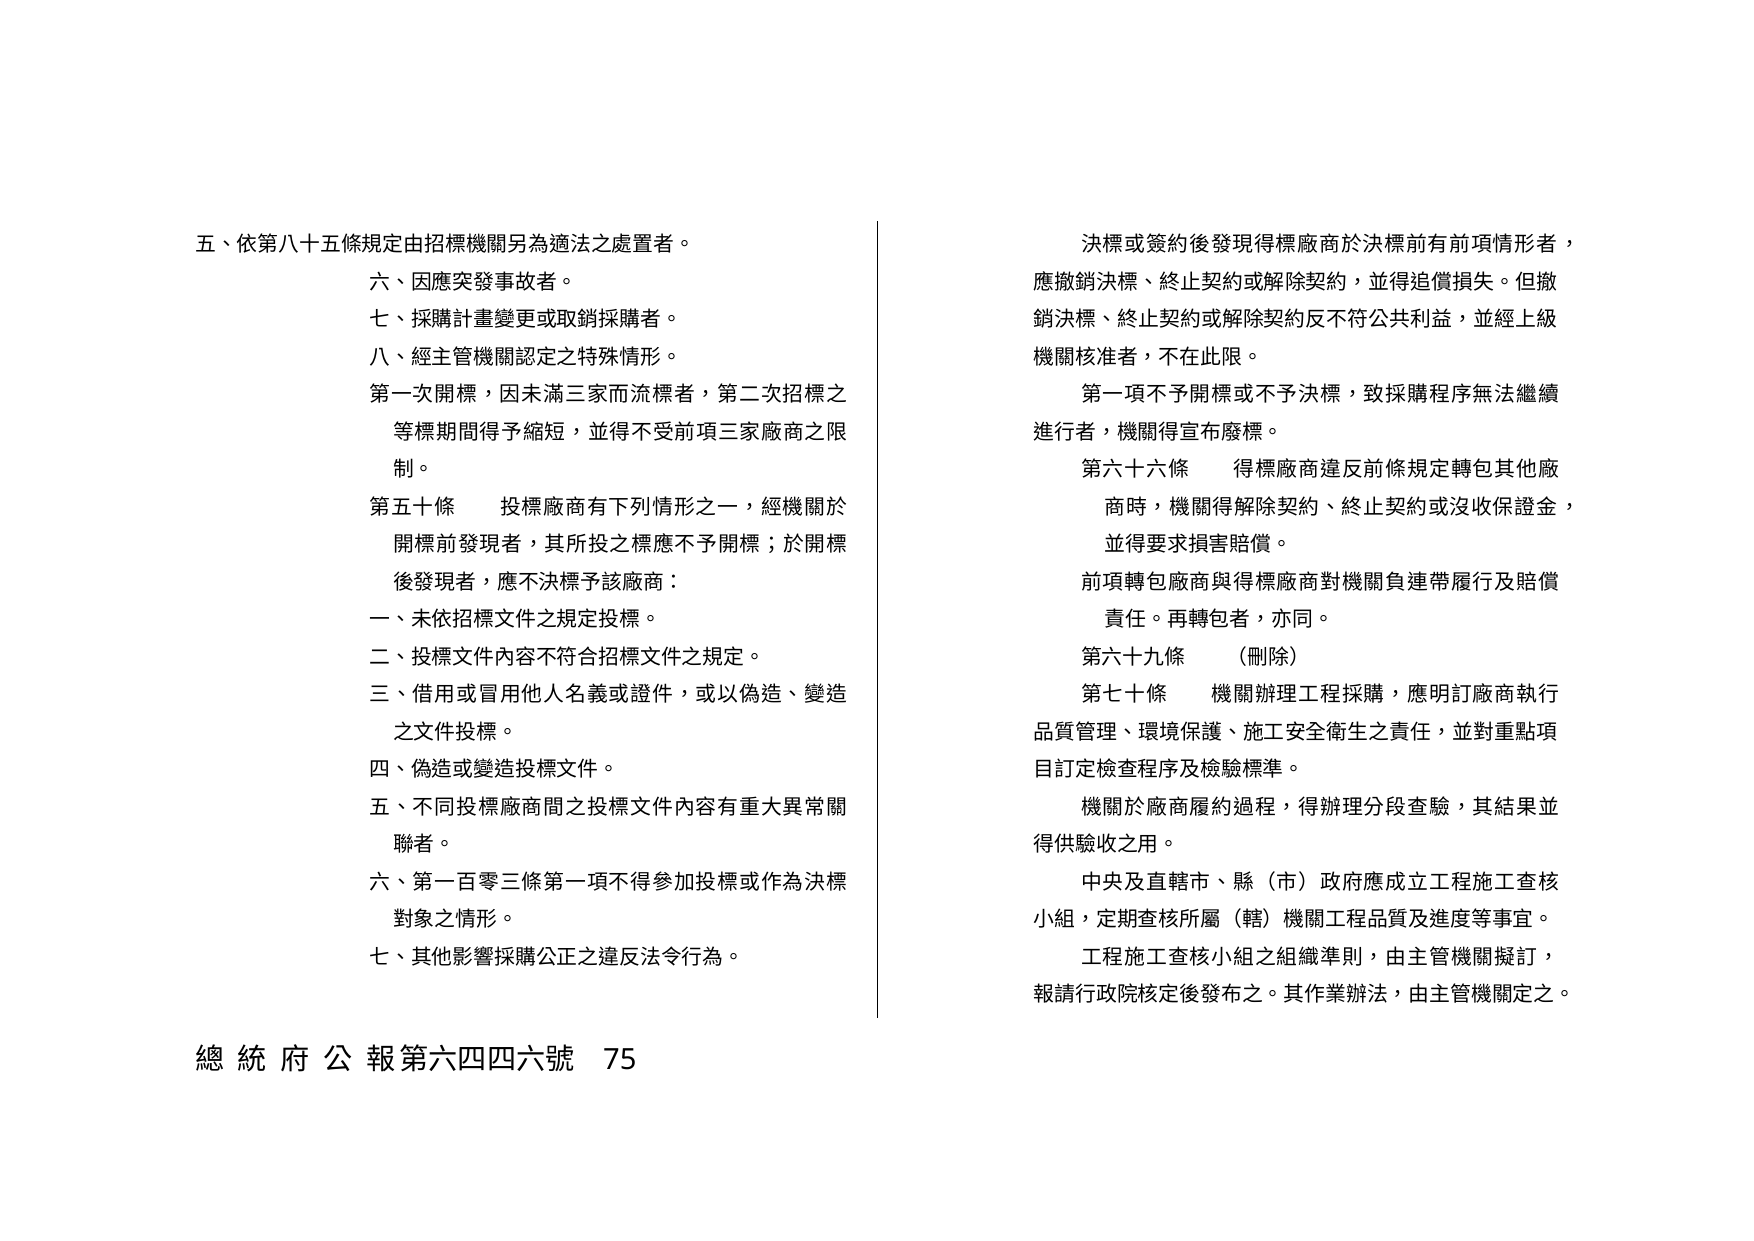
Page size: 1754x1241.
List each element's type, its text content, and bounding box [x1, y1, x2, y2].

text 第七十條 機關辦理工程採購，應明訂廠商執行品質管理、環境保護、施工安全衛生之責任，並對重點項目訂定檢查程序及檢驗標準。 [1033, 672, 1559, 784]
text 第六十九條 （刪除） [1081, 634, 1559, 672]
text 機關於廠商履約過程，得辦理分段查驗，其結果並得供驗收之用。 [1033, 784, 1559, 859]
text 第一次開標，因未滿三家而流標者，第二次招標之等標期間得予縮短，並得不受前項三家廠商之限制。 [369, 372, 847, 484]
text 中央及直轄市、縣（市）政府應成立工程施工查核小組，定期查核所屬（轄）機關工程品質及進度等事宜。 [1033, 859, 1559, 934]
text 第一項不予開標或不予決標，致採購程序無法繼續進行者，機關得宣布廢標。 [1033, 372, 1559, 447]
text 六、第一百零三條第一項不得參加投標或作為決標對象之情形。 [369, 859, 847, 934]
text 決標或簽約後發現得標廠商於決標前有前項情形者，應撤銷決標、終止契約或解除契約，並得追償損失。但撤銷決標、終止契約或解除契約反不符公共利益，並經上級機關核准者，不在此限。 [1033, 222, 1559, 372]
text 七、採購計畫變更或取銷採購者。 [369, 297, 847, 334]
text 四、偽造或變造投標文件。 [369, 747, 847, 784]
text 一、未依招標文件之規定投標。 [369, 597, 847, 634]
text 工程施工查核小組之組織準則，由主管機關擬訂，報請行政院核定後發布之。其作業辦法，由主管機關定之。 [1033, 934, 1559, 1009]
text 七、其他影響採購公正之違反法令行為。 [369, 934, 847, 972]
text 第五十條 投標廠商有下列情形之一，經機關於開標前發現者，其所投之標應不予開標；於開標後發現者，應不決標予該廠商： [369, 484, 847, 597]
text 第六十六條 得標廠商違反前條規定轉包其他廠商時，機關得解除契約、終止契約或沒收保證金，並得要求損害賠償。 [1081, 447, 1559, 559]
text 三、借用或冒用他人名義或證件，或以偽造、變造之文件投標。 [369, 672, 847, 747]
text 前項轉包廠商與得標廠商對機關負連帶履行及賠償責任。再轉包者，亦同。 [1081, 559, 1559, 634]
text 五、不同投標廠商間之投標文件內容有重大異常關聯者。 [369, 784, 847, 859]
text 五、依第八十五條規定由招標機關另為適法之處置者。 [195, 222, 847, 259]
text 八、經主管機關認定之特殊情形。 [369, 334, 847, 372]
text 二、投標文件內容不符合招標文件之規定。 [369, 634, 847, 672]
text 六、因應突發事故者。 [369, 259, 847, 297]
